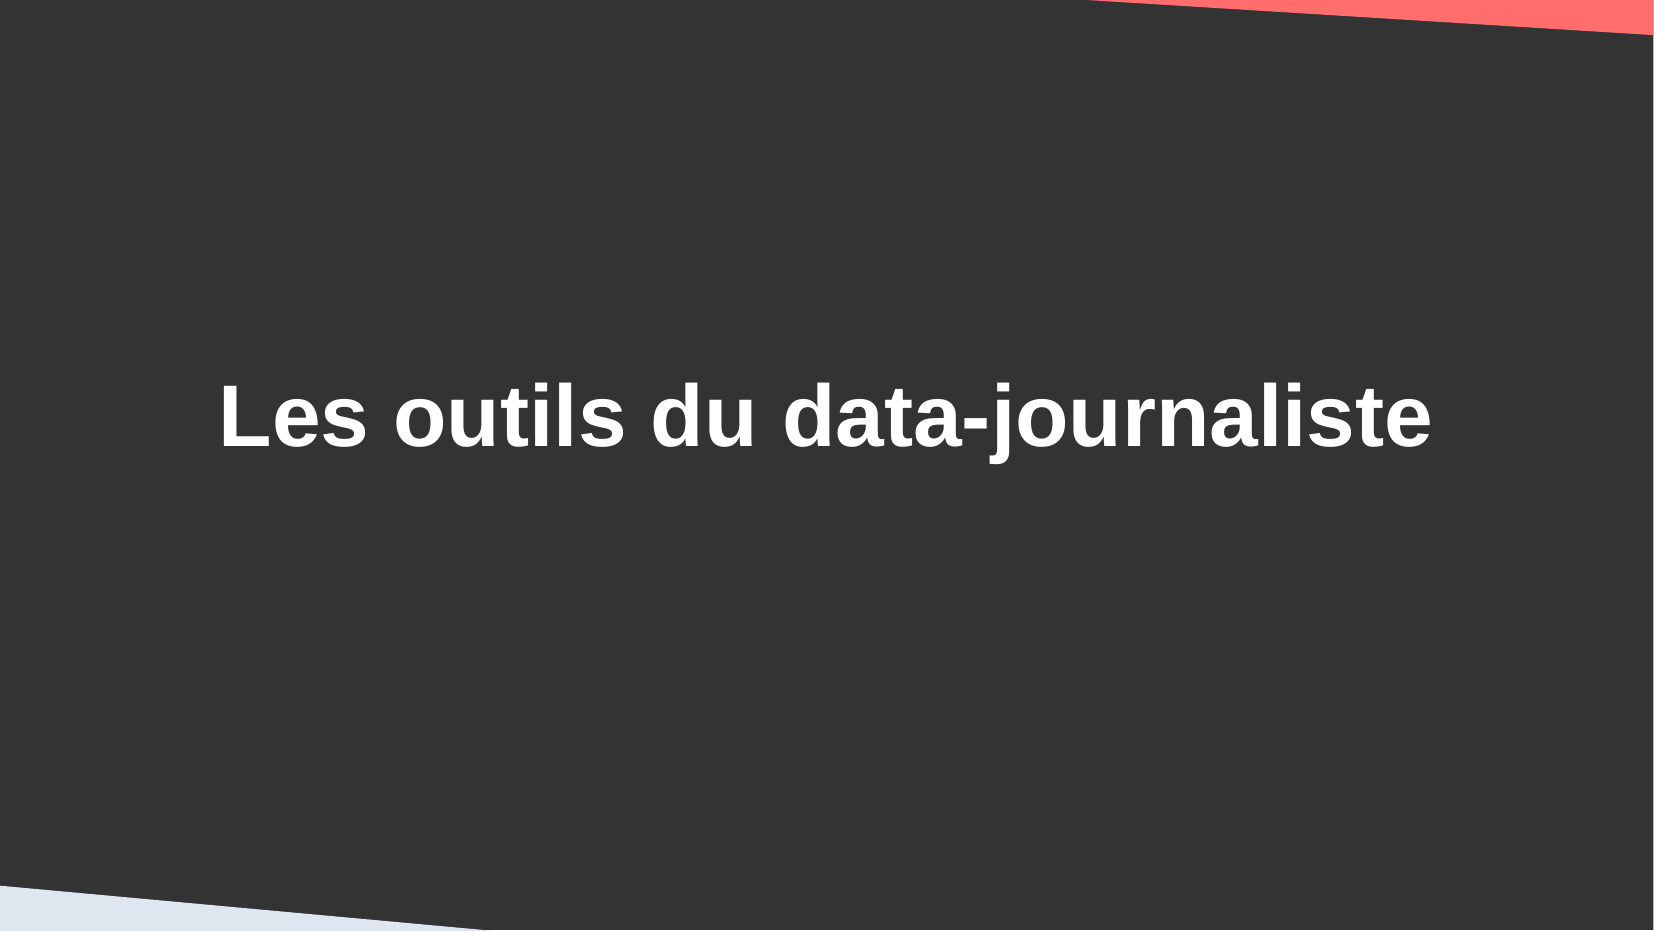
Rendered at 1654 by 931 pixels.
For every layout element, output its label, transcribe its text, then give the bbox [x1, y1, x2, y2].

title Les outils du data-journaliste [31, 367, 1622, 466]
text_box [1086, 0, 1654, 36]
text_box [0, 885, 495, 931]
